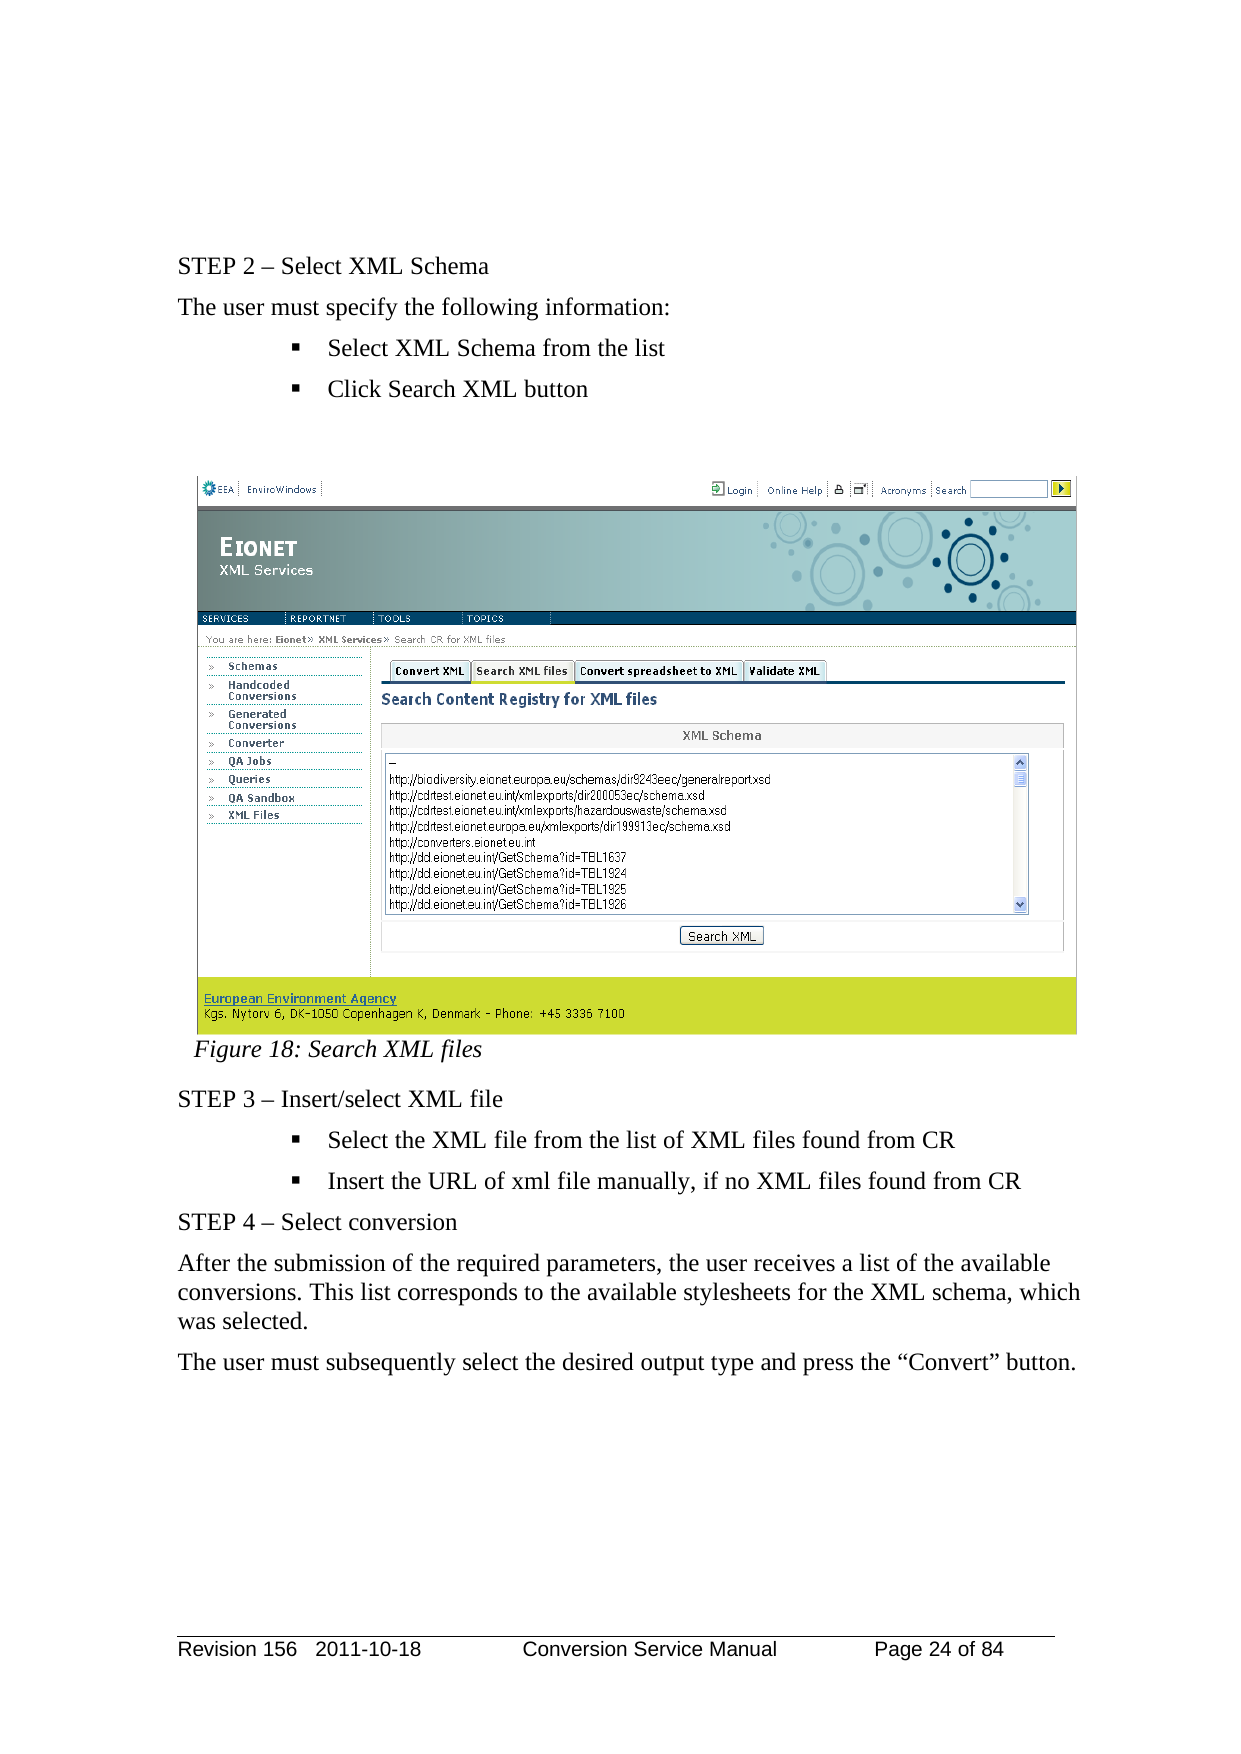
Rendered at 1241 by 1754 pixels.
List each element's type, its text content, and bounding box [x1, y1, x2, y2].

text STEP 3 – Insert/select XML file [177, 1084, 1092, 1113]
text The user must subsequently select the desired output type and press the “Convert” button. [177, 1346, 1092, 1375]
list Click Search XML button [290, 373, 1092, 403]
list Select XML Schema from the list [290, 333, 1092, 362]
text After the submission of the required parameters, the user receives a list of the available conversions. This list corresponds to the available stylesheets for the XML schema, which was selected. [177, 1247, 1092, 1334]
list Select the XML file from the list of XML files found from CR [290, 1125, 1092, 1154]
text The user must specify the following information: [177, 292, 1092, 321]
list Insert the URL of xml file manually, if no XML files found from CR [290, 1166, 1092, 1195]
text STEP 4 – Select conversion [177, 1207, 1092, 1236]
text STEP 2 – Select XML Schema [177, 251, 1092, 280]
text Figure 18: Search XML files [194, 1035, 1077, 1063]
